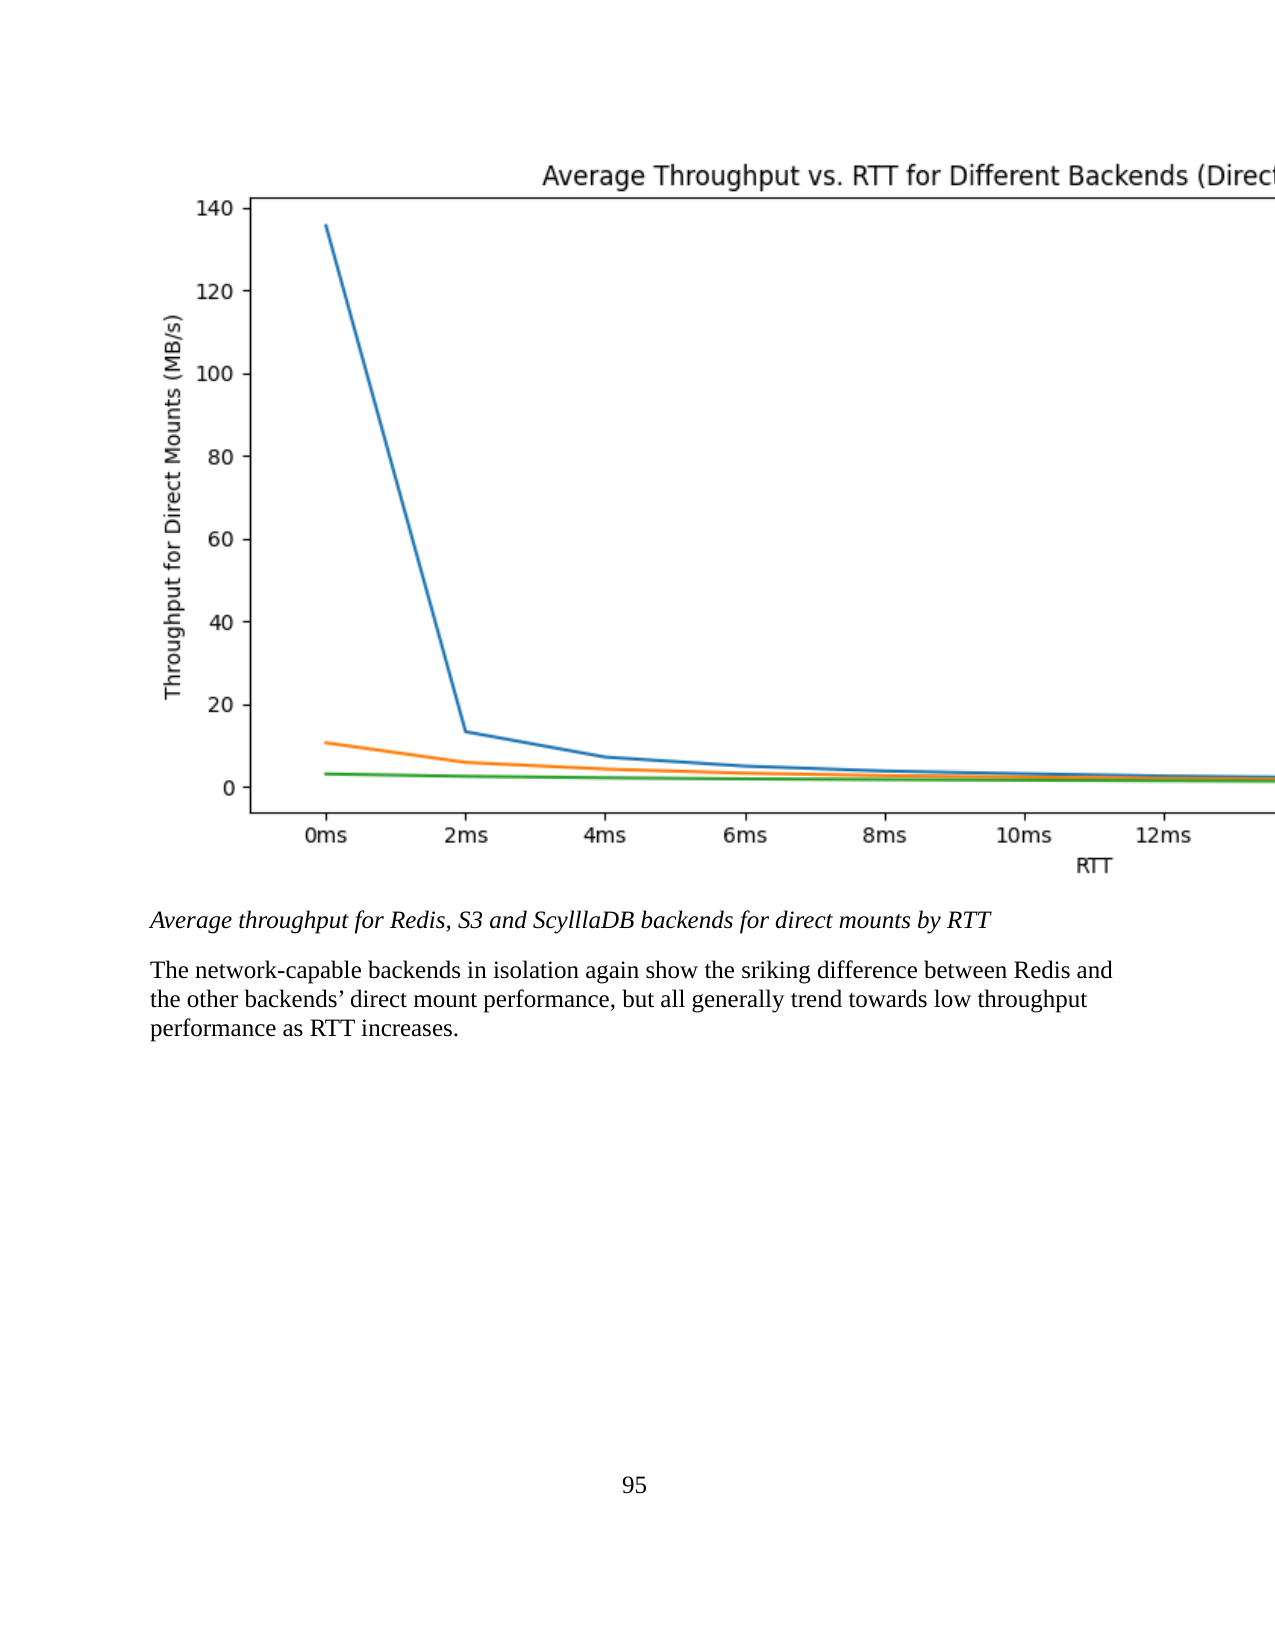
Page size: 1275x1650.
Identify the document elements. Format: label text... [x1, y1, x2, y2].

text The network-capable backends in isolation again show the sriking difference between Redis and the other backends’ direct mount performance, but all generally trend towards low throughput performance as RTT increases. [150, 955, 1125, 1041]
picture [150, 150, 1275, 893]
text Average throughput for Redis, S3 and ScylllaDB backends for direct mounts by RTT [150, 905, 1125, 934]
